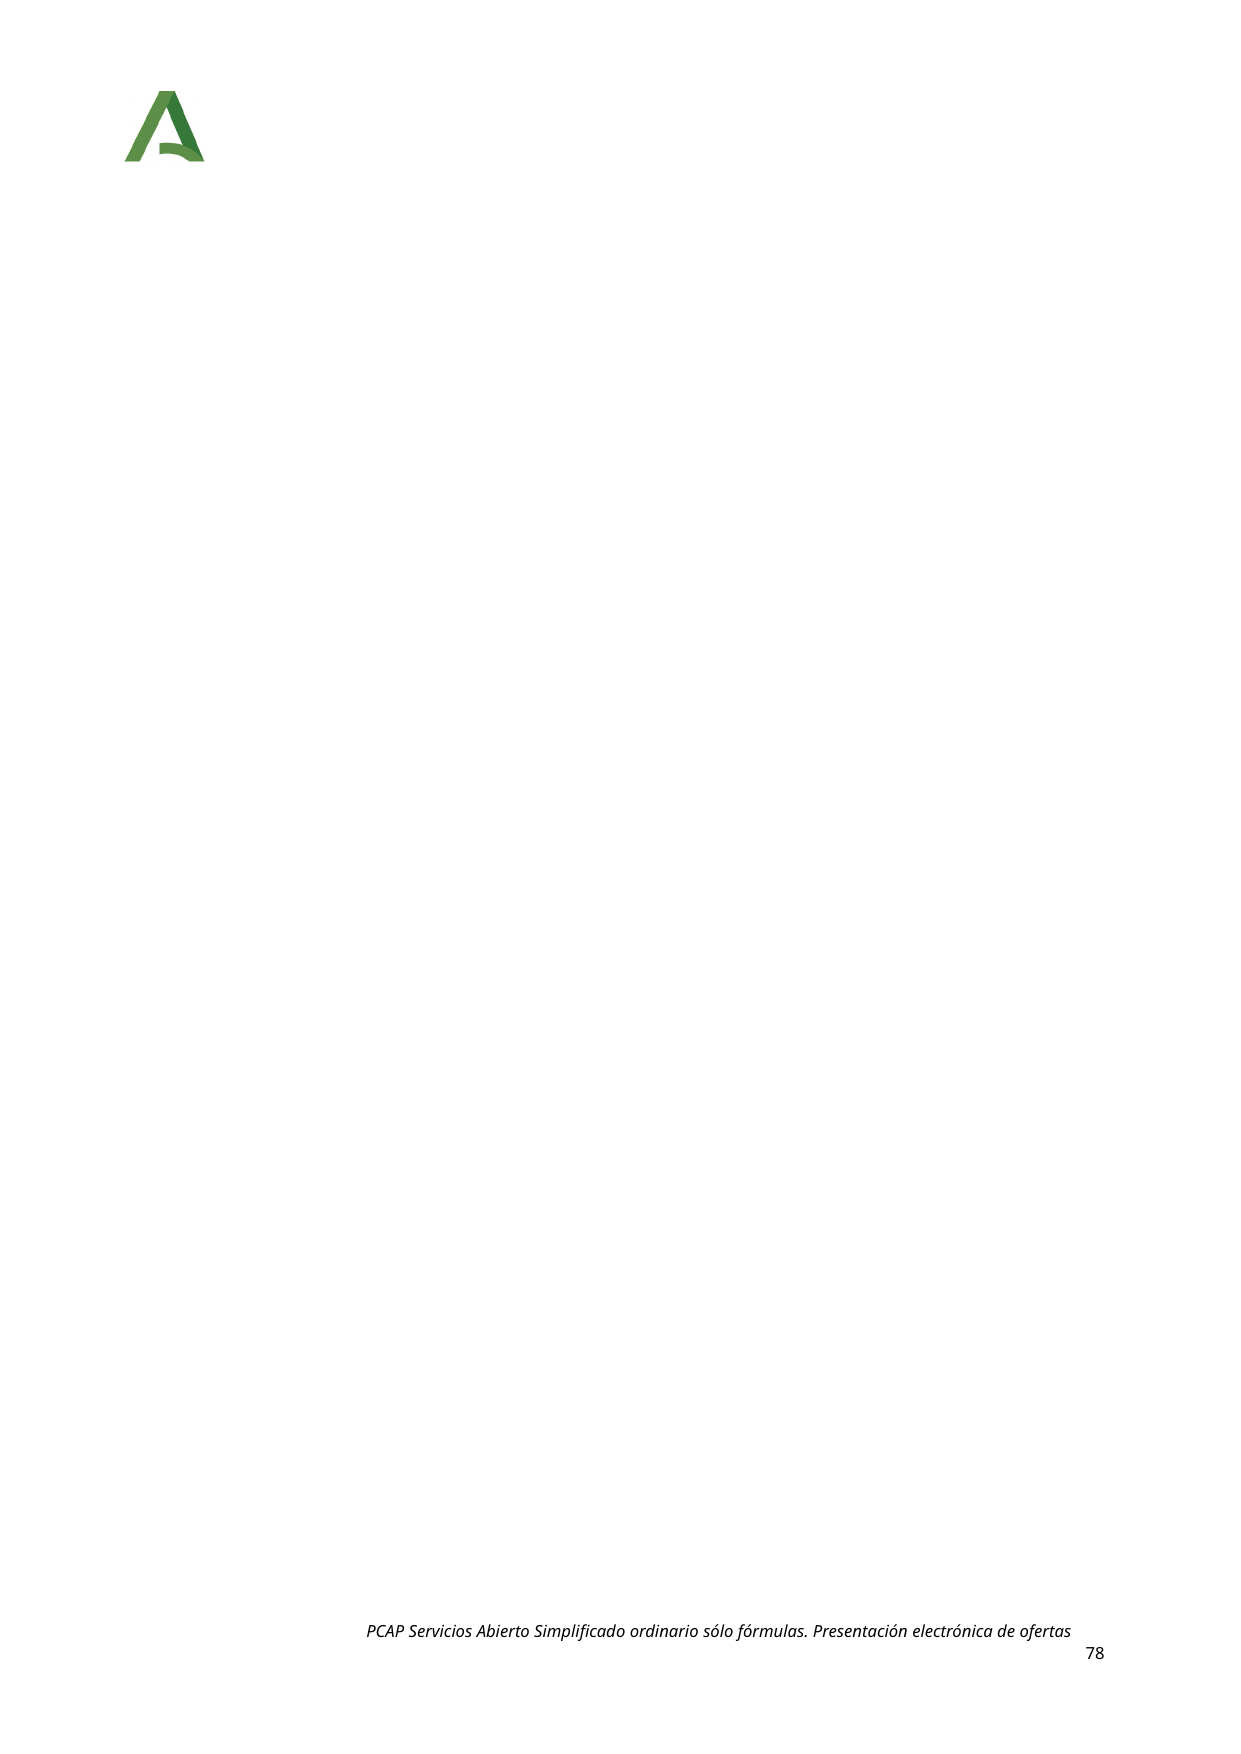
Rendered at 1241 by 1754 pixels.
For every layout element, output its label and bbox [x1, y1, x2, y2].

picture [120, 86, 209, 166]
